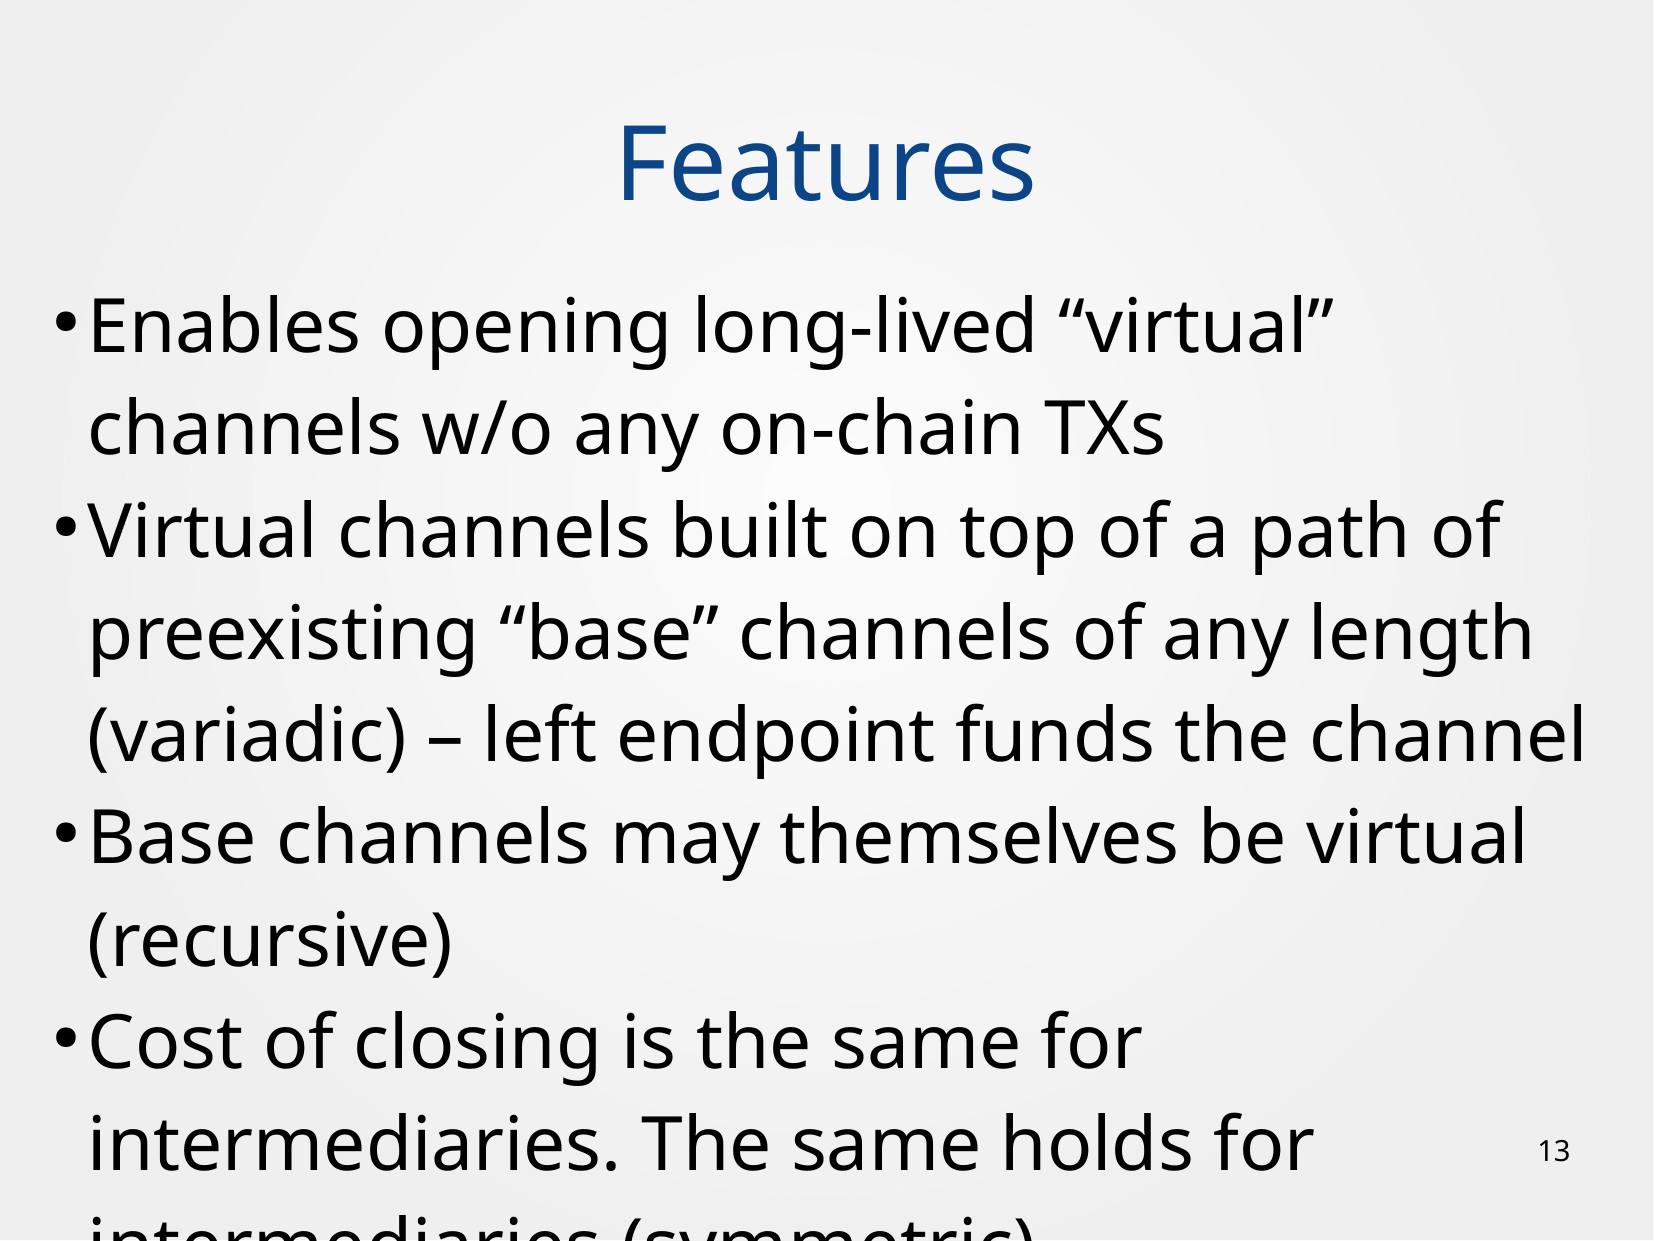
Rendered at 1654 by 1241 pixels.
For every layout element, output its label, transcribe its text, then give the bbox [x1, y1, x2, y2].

subtitle Enables opening long-lived “virtual” channels w/o any on-chain TXs Virtual channels built on top of a path of preexisting “base” channels of any length (variadic) – left endpoint funds the channel Base channels may themselves be virtual (recursive) Cost of closing is the same for intermediaries. The same holds for intermediaries (symmetric) [52, 272, 1610, 1241]
title Features [614, 88, 1039, 231]
